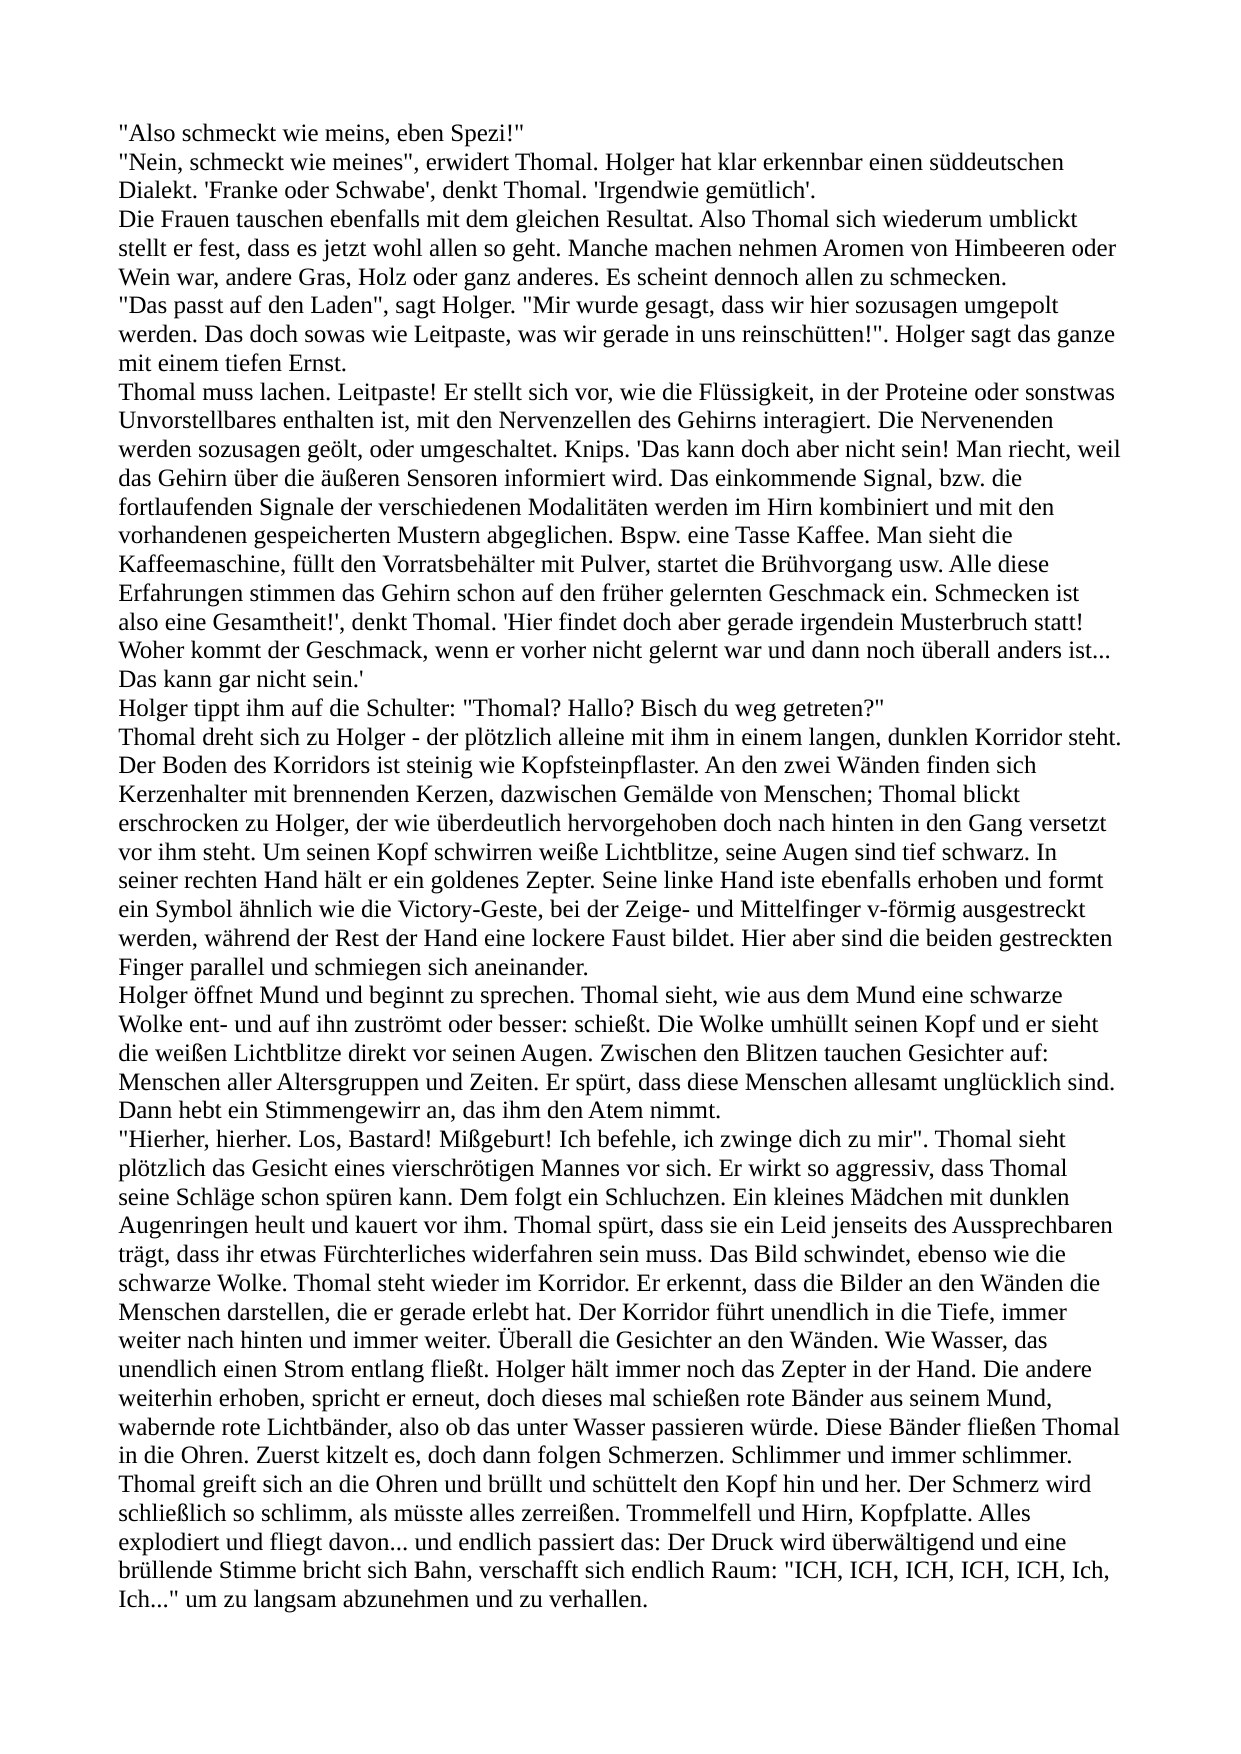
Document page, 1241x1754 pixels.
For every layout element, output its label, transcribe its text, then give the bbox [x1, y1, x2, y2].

text "Das passt auf den Laden", sagt Holger. "Mir wurde gesagt, dass wir hier sozusagen umgepolt werden. Das doch sowas wie Leitpaste, was wir gerade in uns reinschütten!". Holger sagt das ganze mit einem tiefen Ernst. [118, 291, 1122, 377]
text Holger öffnet Mund und beginnt zu sprechen. Thomal sieht, wie aus dem Mund eine schwarze Wolke ent- und auf ihn zuströmt oder besser: schießt. Die Wolke umhüllt seinen Kopf und er sieht die weißen Lichtblitze direkt vor seinen Augen. Zwischen den Blitzen tauchen Gesichter auf: Menschen aller Altersgruppen und Zeiten. Er spürt, dass diese Menschen allesamt unglücklich sind. Dann hebt ein Stimmengewirr an, das ihm den Atem nimmt. [118, 981, 1122, 1124]
text Thomal muss lachen. Leitpaste! Er stellt sich vor, wie die Flüssigkeit, in der Proteine oder sonstwas Unvorstellbares enthalten ist, mit den Nervenzellen des Gehirns interagiert. Die Nervenenden werden sozusagen geölt, oder umgeschaltet. Knips. 'Das kann doch aber nicht sein! Man riecht, weil das Gehirn über die äußeren Sensoren informiert wird. Das einkommende Signal, bzw. die fortlaufenden Signale der verschiedenen Modalitäten werden im Hirn kombiniert und mit den vorhandenen gespeicherten Mustern abgeglichen. Bspw. eine Tasse Kaffee. Man sieht die Kaffeemaschine, füllt den Vorratsbehälter mit Pulver, startet die Brühvorgang usw. Alle diese Erfahrungen stimmen das Gehirn schon auf den früher gelernten Geschmack ein. Schmecken ist also eine Gesamtheit!', denkt Thomal. 'Hier findet doch aber gerade irgendein Musterbruch statt! Woher kommt der Geschmack, wenn er vorher nicht gelernt war und dann noch überall anders ist... Das kann gar nicht sein.' [118, 377, 1122, 693]
text "Also schmeckt wie meins, eben Spezi!" [118, 118, 1122, 147]
text "Nein, schmeckt wie meines", erwidert Thomal. Holger hat klar erkennbar einen süddeutschen Dialekt. 'Franke oder Schwabe', denkt Thomal. 'Irgendwie gemütlich'. [118, 147, 1122, 204]
text Holger tippt ihm auf die Schulter: "Thomal? Hallo? Bisch du weg getreten?" [118, 693, 1122, 722]
text "Hierher, hierher. Los, Bastard! Mißgeburt! Ich befehle, ich zwinge dich zu mir". Thomal sieht plötzlich das Gesicht eines vierschrötigen Mannes vor sich. Er wirkt so aggressiv, dass Thomal seine Schläge schon spüren kann. Dem folgt ein Schluchzen. Ein kleines Mädchen mit dunklen Augenringen heult und kauert vor ihm. Thomal spürt, dass sie ein Leid jenseits des Aussprechbaren trägt, dass ihr etwas Fürchterliches widerfahren sein muss. Das Bild schwindet, ebenso wie die schwarze Wolke. Thomal steht wieder im Korridor. Er erkennt, dass die Bilder an den Wänden die Menschen darstellen, die er gerade erlebt hat. Der Korridor führt unendlich in die Tiefe, immer weiter nach hinten und immer weiter. Überall die Gesichter an den Wänden. Wie Wasser, das unendlich einen Strom entlang fließt. Holger hält immer noch das Zepter in der Hand. Die andere weiterhin erhoben, spricht er erneut, doch dieses mal schießen rote Bänder aus seinem Mund, wabernde rote Lichtbänder, also ob das unter Wasser passieren würde. Diese Bänder fließen Thomal in die Ohren. Zuerst kitzelt es, doch dann folgen Schmerzen. Schlimmer und immer schlimmer. Thomal greift sich an die Ohren und brüllt und schüttelt den Kopf hin und her. Der Schmerz wird schließlich so schlimm, als müsste alles zerreißen. Trommelfell und Hirn, Kopfplatte. Alles explodiert und fliegt davon... und endlich passiert das: Der Druck wird überwältigend und eine brüllende Stimme bricht sich Bahn, verschafft sich endlich Raum: "ICH, ICH, ICH, ICH, ICH, Ich, Ich..." um zu langsam abzunehmen und zu verhallen. [118, 1124, 1122, 1613]
text Die Frauen tauschen ebenfalls mit dem gleichen Resultat. Also Thomal sich wiederum umblickt stellt er fest, dass es jetzt wohl allen so geht. Manche machen nehmen Aromen von Himbeeren oder Wein war, andere Gras, Holz oder ganz anderes. Es scheint dennoch allen zu schmecken. [118, 204, 1122, 291]
text Thomal dreht sich zu Holger - der plötzlich alleine mit ihm in einem langen, dunklen Korridor steht. Der Boden des Korridors ist steinig wie Kopfsteinpflaster. An den zwei Wänden finden sich Kerzenhalter mit brennenden Kerzen, dazwischen Gemälde von Menschen; Thomal blickt erschrocken zu Holger, der wie überdeutlich hervorgehoben doch nach hinten in den Gang versetzt vor ihm steht. Um seinen Kopf schwirren weiße Lichtblitze, seine Augen sind tief schwarz. In seiner rechten Hand hält er ein goldenes Zepter. Seine linke Hand iste ebenfalls erhoben und formt ein Symbol ähnlich wie die Victory-Geste, bei der Zeige- und Mittelfinger v-förmig ausgestreckt werden, während der Rest der Hand eine lockere Faust bildet. Hier aber sind die beiden gestreckten Finger parallel und schmiegen sich aneinander. [118, 722, 1122, 981]
